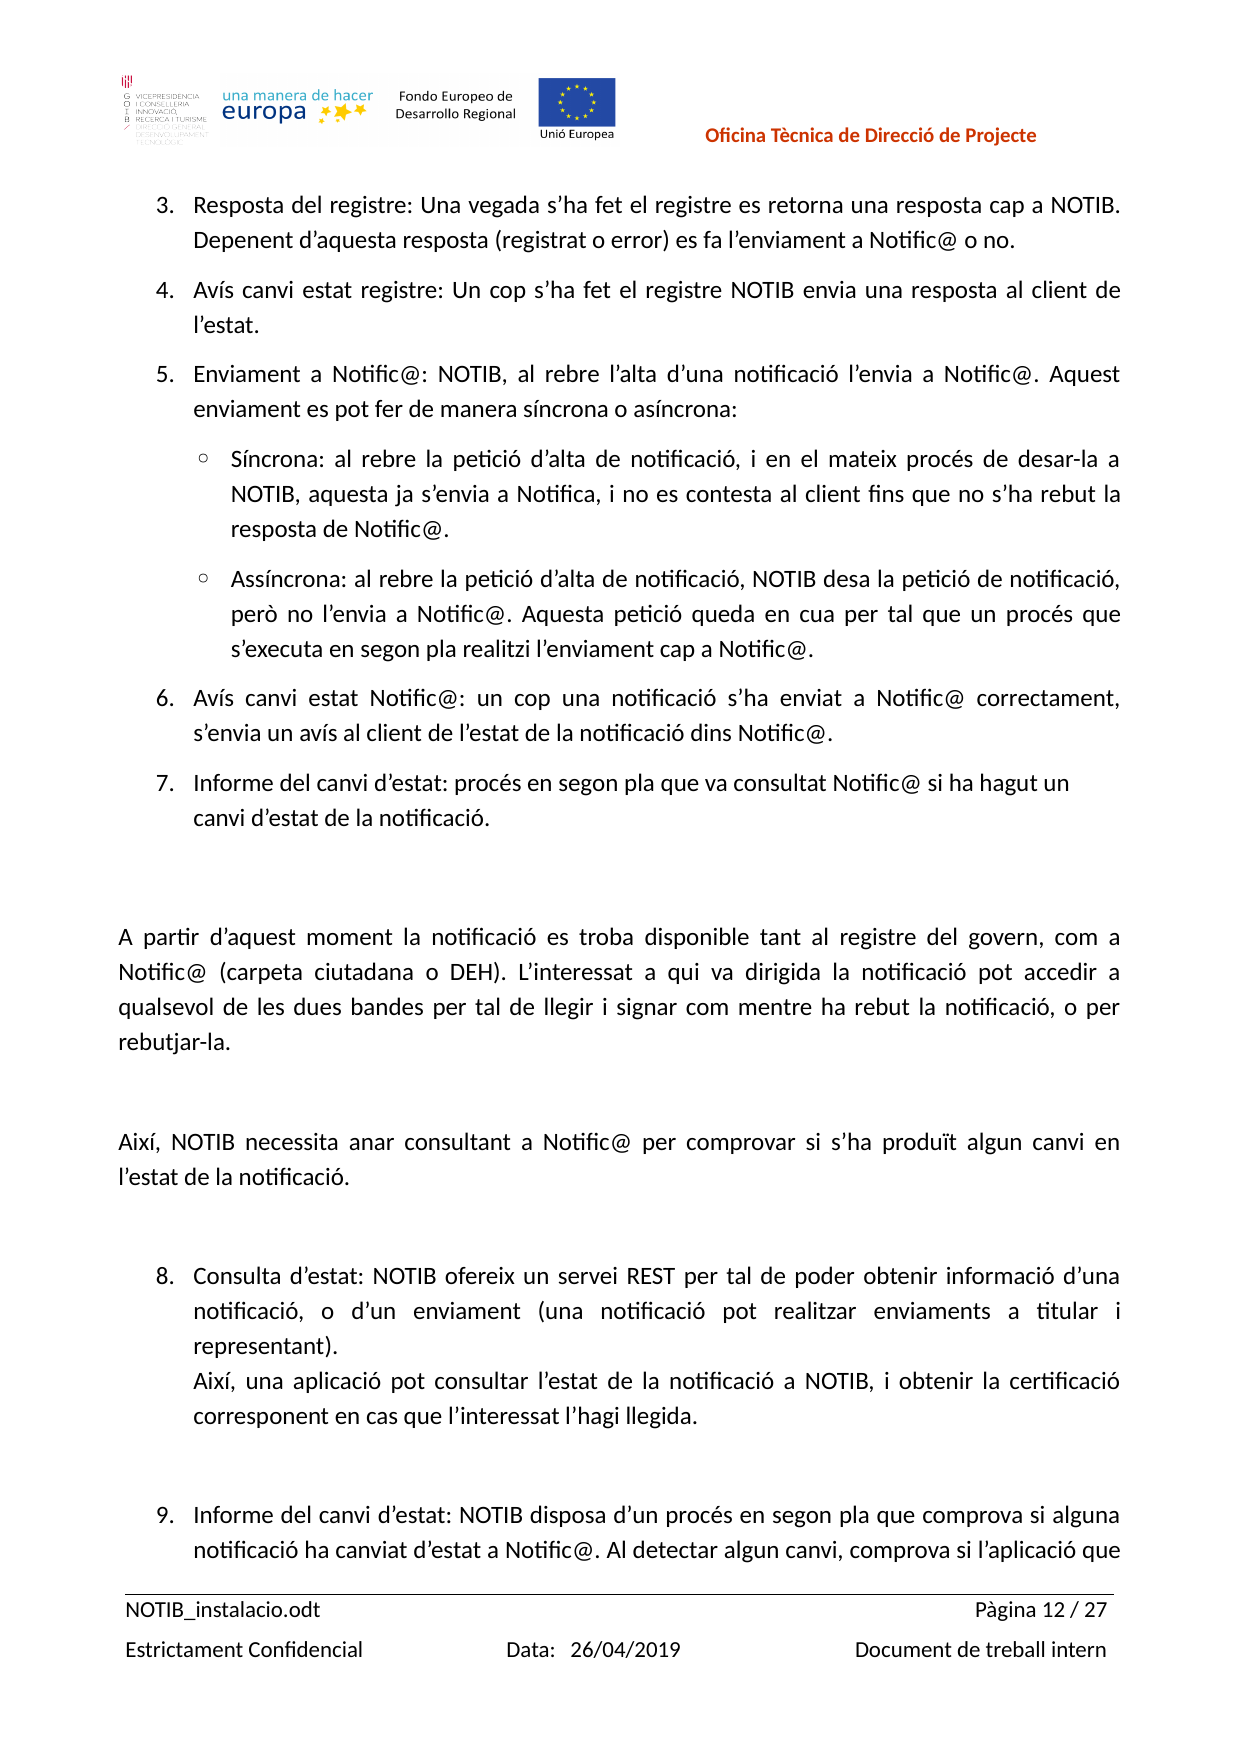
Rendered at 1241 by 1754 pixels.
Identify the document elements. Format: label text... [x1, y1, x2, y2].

list Resposta del registre: Una vegada s’ha fet el registre es retorna una resposta cap a NOTIB. Depenent d’aquesta resposta (registrat o error) es fa l’enviament a Notific@ o no. [156, 189, 1122, 255]
list Avís canvi estat registre: Un cop s’ha fet el registre NOTIB envia una resposta al client de l’estat. [156, 274, 1122, 339]
picture [219, 73, 621, 147]
list Enviament a Notific@: NOTIB, al rebre l’alta d’una notificació l’envia a Notific@. Aquest enviament es pot fer de manera síncrona o asíncrona: [156, 359, 1122, 424]
list Informe del canvi d’estat: NOTIB disposa d’un procés en segon pla que comprova si alguna notificació ha canviat d’estat a Notific@. Al detectar algun canvi, comprova si l’aplicació que [156, 1499, 1122, 1564]
text A partir d’aquest moment la notificació es troba disponible tant al registre del govern, com a Notific@ (carpeta ciutadana o DEH). L’interessat a qui va dirigida la notificació pot accedir a qualsevol de les dues bandes per tal de llegir i signar com mentre ha rebut la notificació, o per rebutjar-la. [118, 887, 1122, 1057]
list Consulta d’estat: NOTIB ofereix un servei REST per tal de poder obtenir informació d’una notificació, o d’un enviament (una notificació pot realitzar enviaments a titular i representant). Així, una aplicació pot consultar l’estat de la notificació a NOTIB, i obtenir la certificació corresponent en cas que l’interessat l’hagi llegida. [156, 1260, 1122, 1430]
list Avís canvi estat Notific@: un cop una notificació s’ha enviat a Notific@ correctament, s’envia un avís al client de l’estat de la notificació dins Notific@. [156, 682, 1122, 748]
list Informe del canvi d’estat: procés en segon pla que va consultat Notific@ si ha hagut un canvi d’estat de la notificació. [156, 767, 1122, 867]
list Síncrona: al rebre la petició d’alta de notificació, i en el mateix procés de desar-la a NOTIB, aquesta ja s’envia a Notifica, i no es contesta al client fins que no s’ha rebut la resposta de Notific@. [193, 443, 1122, 544]
picture [118, 73, 213, 147]
list Assíncrona: al rebre la petició d’alta de notificació, NOTIB desa la petició de notificació, però no l’envia a Notific@. Aquesta petició queda en cua per tal que un procés que s’executa en segon pla realitzi l’enviament cap a Notific@. [193, 563, 1122, 663]
text Així, NOTIB necessita anar consultant a Notific@ per comprovar si s’ha produït algun canvi en l’estat de la notificació. [118, 1126, 1122, 1191]
